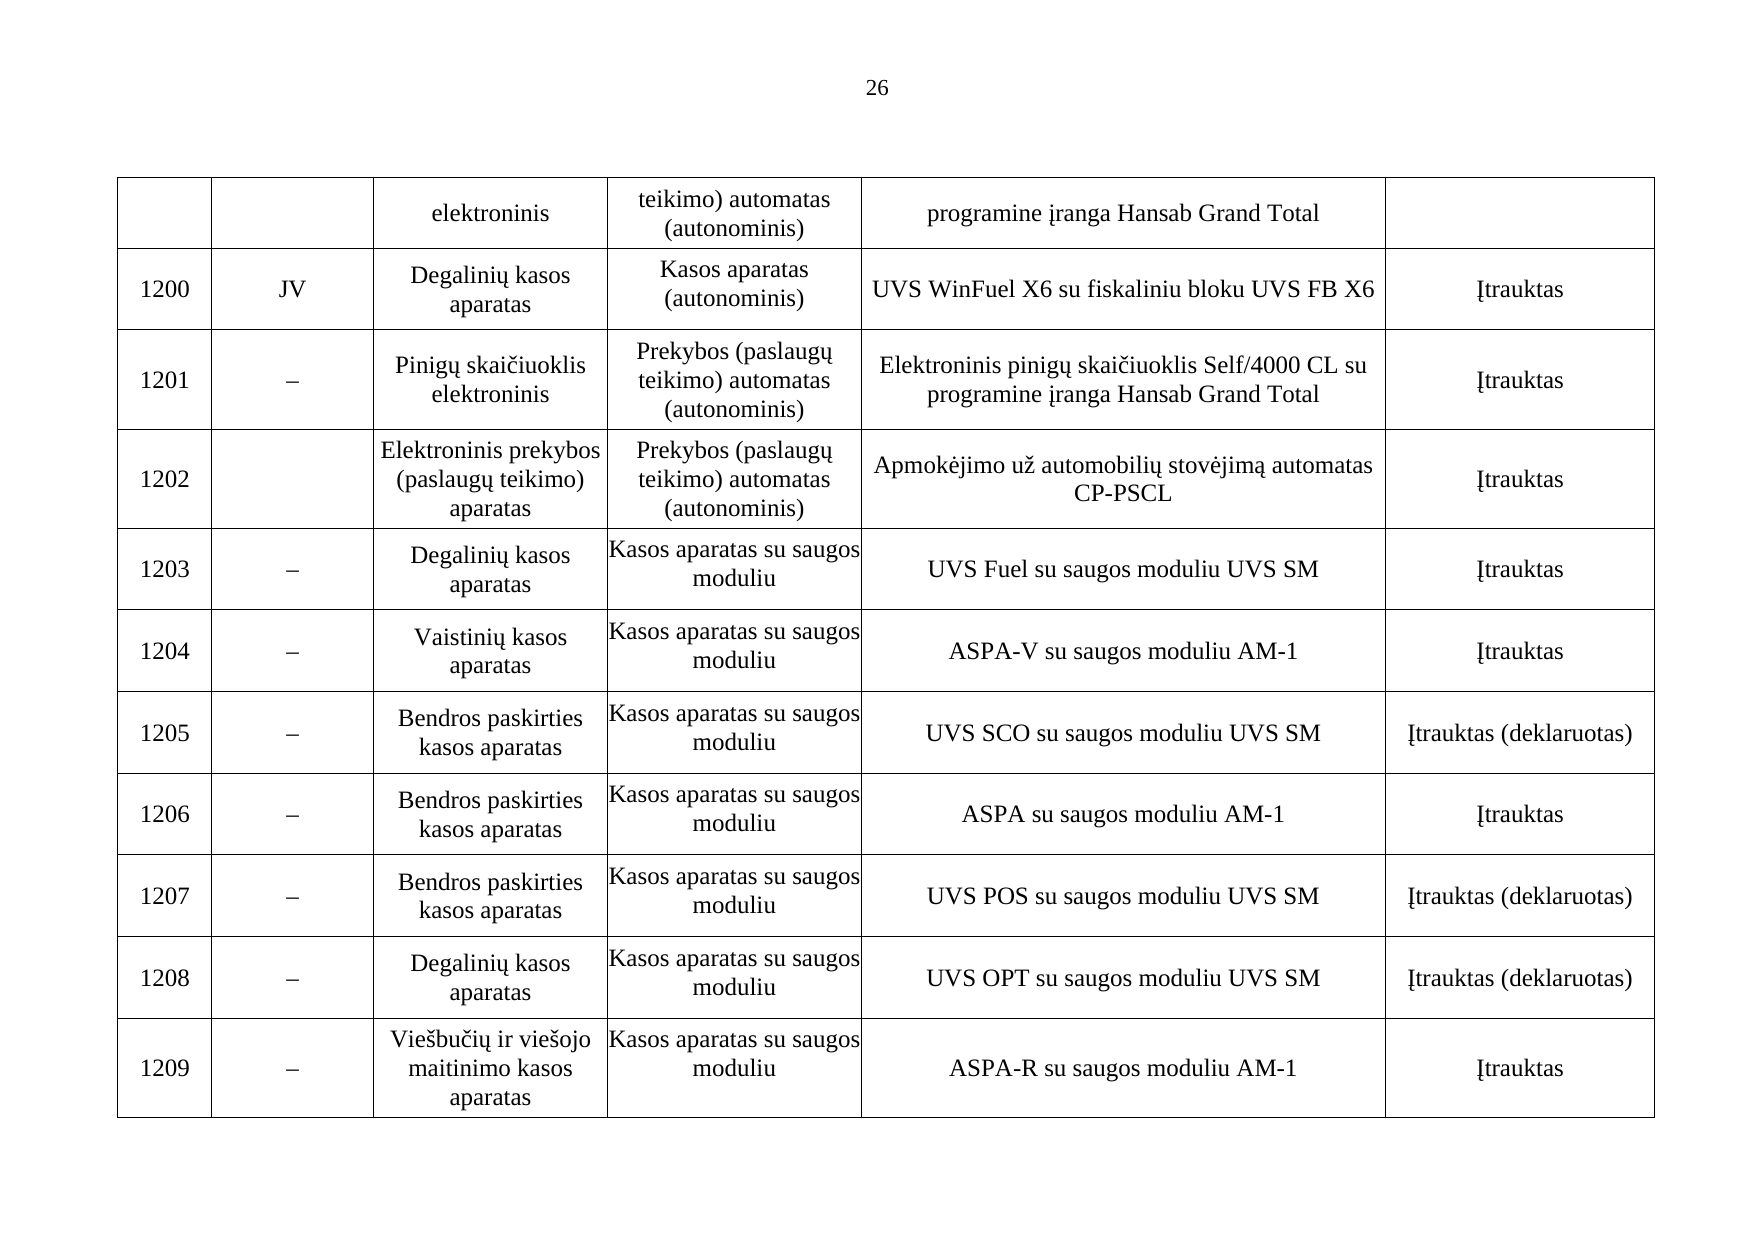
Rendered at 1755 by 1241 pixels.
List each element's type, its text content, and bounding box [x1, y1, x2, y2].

table_cell UVS SCO su saugos moduliu UVS SM [862, 692, 1385, 773]
table_cell Įtrauktas (deklaruotas) [1386, 692, 1654, 773]
table_cell Prekybos (paslaugų teikimo) automatas (autonominis) [608, 330, 861, 428]
table_cell Prekybos (paslaugų teikimo) automatas (autonominis) [608, 430, 861, 528]
table_cell 1207 [118, 855, 211, 936]
table_cell – [212, 855, 373, 936]
table_cell – [212, 937, 373, 1018]
table_cell Įtrauktas (deklaruotas) [1386, 937, 1654, 1018]
table_cell 1204 [118, 610, 211, 691]
table_cell ASPA su saugos moduliu AM-1 [862, 774, 1385, 854]
table_cell Įtrauktas [1386, 774, 1654, 854]
table_cell Degalinių kasos aparatas [374, 529, 607, 609]
table_cell Viešbučių ir viešojo maitinimo kasos aparatas [374, 1019, 607, 1117]
table_cell Kasos aparatas su saugos moduliu [608, 937, 861, 1018]
table_cell programine įranga Hansab Grand Total [862, 178, 1385, 248]
table_cell 1209 [118, 1019, 211, 1117]
table_cell 1203 [118, 529, 211, 609]
table_cell 1201 [118, 330, 211, 428]
table_cell Įtrauktas [1386, 1019, 1654, 1117]
table_cell Pinigų skaičiuoklis elektroninis [374, 330, 607, 428]
table_cell – [212, 1019, 373, 1117]
table_cell ASPA-V su saugos moduliu AM-1 [862, 610, 1385, 691]
table_cell 1200 [118, 249, 211, 329]
table_cell Kasos aparatas su saugos moduliu [608, 610, 861, 691]
table_cell Kasos aparatas su saugos moduliu [608, 692, 861, 773]
table_cell ASPA-R su saugos moduliu AM-1 [862, 1019, 1385, 1117]
table_cell [212, 178, 373, 248]
table_cell [118, 178, 211, 248]
table_cell Vaistinių kasos aparatas [374, 610, 607, 691]
table_cell Bendros paskirties kasos aparatas [374, 855, 607, 936]
table_cell Degalinių kasos aparatas [374, 249, 607, 329]
table_cell Įtrauktas [1386, 249, 1654, 329]
table_cell Įtrauktas [1386, 430, 1654, 528]
table_cell Įtrauktas [1386, 610, 1654, 691]
table_cell Kasos aparatas su saugos moduliu [608, 855, 861, 936]
table_cell UVS WinFuel X6 su fiskaliniu bloku UVS FB X6 [862, 249, 1385, 329]
table_cell 1208 [118, 937, 211, 1018]
table_cell Bendros paskirties kasos aparatas [374, 692, 607, 773]
table_cell Įtrauktas [1386, 529, 1654, 609]
table_cell 1202 [118, 430, 211, 528]
table_cell teikimo) automatas (autonominis) [608, 178, 861, 248]
table_cell UVS POS su saugos moduliu UVS SM [862, 855, 1385, 936]
table_cell Kasos aparatas (autonominis) [608, 249, 861, 329]
table_cell – [212, 692, 373, 773]
table_cell [212, 430, 373, 528]
table_cell UVS OPT su saugos moduliu UVS SM [862, 937, 1385, 1018]
table_cell Bendros paskirties kasos aparatas [374, 774, 607, 854]
table_cell UVS Fuel su saugos moduliu UVS SM [862, 529, 1385, 609]
table_cell – [212, 610, 373, 691]
table_cell – [212, 774, 373, 854]
table_cell 1206 [118, 774, 211, 854]
table_cell Elektroninis prekybos (paslaugų teikimo) aparatas [374, 430, 607, 528]
table_cell Kasos aparatas su saugos moduliu [608, 1019, 861, 1117]
table_cell elektroninis [374, 178, 607, 248]
table_cell Elektroninis pinigų skaičiuoklis Self/4000 CL su programine įranga Hansab Grand Total [862, 330, 1385, 428]
table_cell Įtrauktas [1386, 330, 1654, 428]
table_cell Įtrauktas (deklaruotas) [1386, 855, 1654, 936]
table_cell 1205 [118, 692, 211, 773]
table_cell Degalinių kasos aparatas [374, 937, 607, 1018]
table_cell Kasos aparatas su saugos moduliu [608, 529, 861, 609]
table_cell Apmokėjimo už automobilių stovėjimą automatas CP-PSCL [862, 430, 1385, 528]
table_cell [1386, 178, 1654, 248]
table_cell JV [212, 249, 373, 329]
table_cell Kasos aparatas su saugos moduliu [608, 774, 861, 854]
table_cell – [212, 529, 373, 609]
table_cell – [212, 330, 373, 428]
